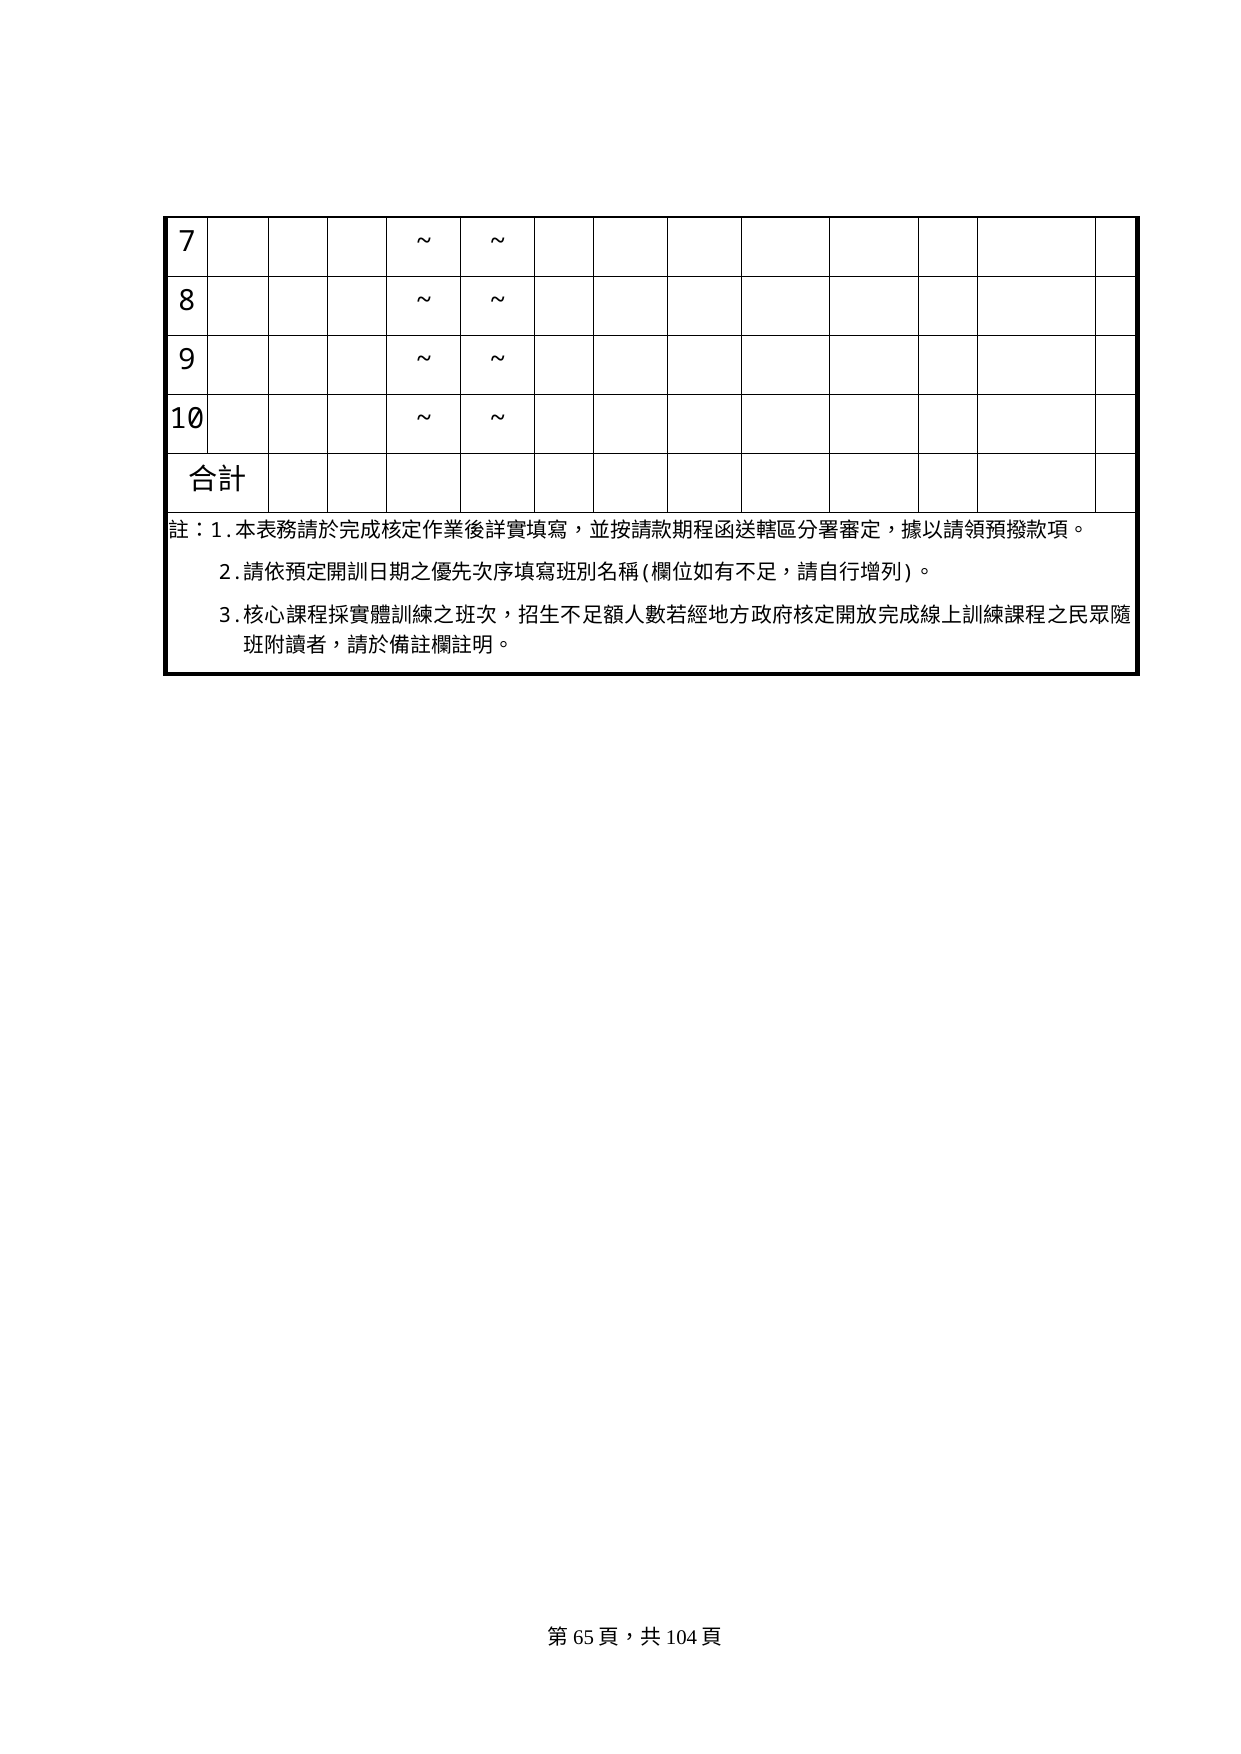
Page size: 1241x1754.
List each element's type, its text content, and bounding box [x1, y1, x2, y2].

table_cell ~ [461, 277, 534, 334]
table_cell [208, 218, 268, 276]
table_cell [830, 336, 918, 394]
table_cell [1096, 218, 1135, 276]
table_cell ~ [387, 395, 460, 453]
table_cell [830, 395, 918, 453]
table_cell [328, 277, 386, 334]
table_cell ~ [387, 336, 460, 394]
table_cell 8 [168, 277, 207, 334]
table_cell 10 [168, 395, 207, 453]
table_cell [269, 336, 327, 394]
table_cell [978, 277, 1095, 334]
table_cell [919, 218, 977, 276]
table_cell 9 [168, 336, 207, 394]
table_cell [668, 218, 741, 276]
table_cell [742, 454, 829, 512]
table_cell [919, 454, 977, 512]
table_cell [535, 395, 593, 453]
table_cell [830, 454, 918, 512]
table_cell [269, 277, 327, 334]
table_cell ~ [461, 336, 534, 394]
table_cell [328, 336, 386, 394]
table_cell [269, 454, 327, 512]
table_cell [830, 218, 918, 276]
table_cell [830, 277, 918, 334]
table_cell [461, 454, 534, 512]
table_cell [535, 336, 593, 394]
table_cell [1096, 395, 1135, 453]
table_cell [742, 395, 829, 453]
table_cell [208, 277, 268, 334]
table_cell [269, 218, 327, 276]
table_cell [1096, 454, 1135, 512]
table_cell 註：1.本表務請於完成核定作業後詳實填寫，並按請款期程函送轄區分署審定，據以請領預撥款項。 2.請依預定開訓日期之優先次序填寫班別名稱(欄位如有不足，請自行增列)。 3.核心課程採實體訓練之班次，招生不足額人數若經地方政府核定開放完成線上訓練課程之民眾隨班附讀者，請於備註欄註明。 [168, 513, 1135, 671]
table_cell [328, 454, 386, 512]
table_cell [387, 454, 460, 512]
table_cell 合計 [168, 454, 268, 512]
table_cell [535, 277, 593, 334]
table_cell [269, 395, 327, 453]
table_cell ~ [461, 395, 534, 453]
table_cell [1096, 277, 1135, 334]
table_cell [668, 395, 741, 453]
table_cell [594, 218, 667, 276]
table_cell [594, 277, 667, 334]
table_cell [535, 218, 593, 276]
table_cell [208, 395, 268, 453]
table_cell [535, 454, 593, 512]
table_cell [668, 336, 741, 394]
table_cell [742, 277, 829, 334]
table_cell [978, 454, 1095, 512]
table_cell [742, 218, 829, 276]
table_cell [742, 336, 829, 394]
table_cell [328, 218, 386, 276]
table_cell ~ [387, 277, 460, 334]
table_cell [668, 277, 741, 334]
table_cell [978, 218, 1095, 276]
table_cell [919, 336, 977, 394]
table_cell [1096, 336, 1135, 394]
table_cell ~ [387, 218, 460, 276]
table_cell [594, 395, 667, 453]
table_cell [919, 395, 977, 453]
table_cell [978, 336, 1095, 394]
table_cell [328, 395, 386, 453]
table_cell [208, 336, 268, 394]
table_cell [919, 277, 977, 334]
table_cell [594, 454, 667, 512]
table_cell ~ [461, 218, 534, 276]
table_cell [594, 336, 667, 394]
table_cell [978, 395, 1095, 453]
table_cell 7 [168, 218, 207, 276]
table_cell [668, 454, 741, 512]
